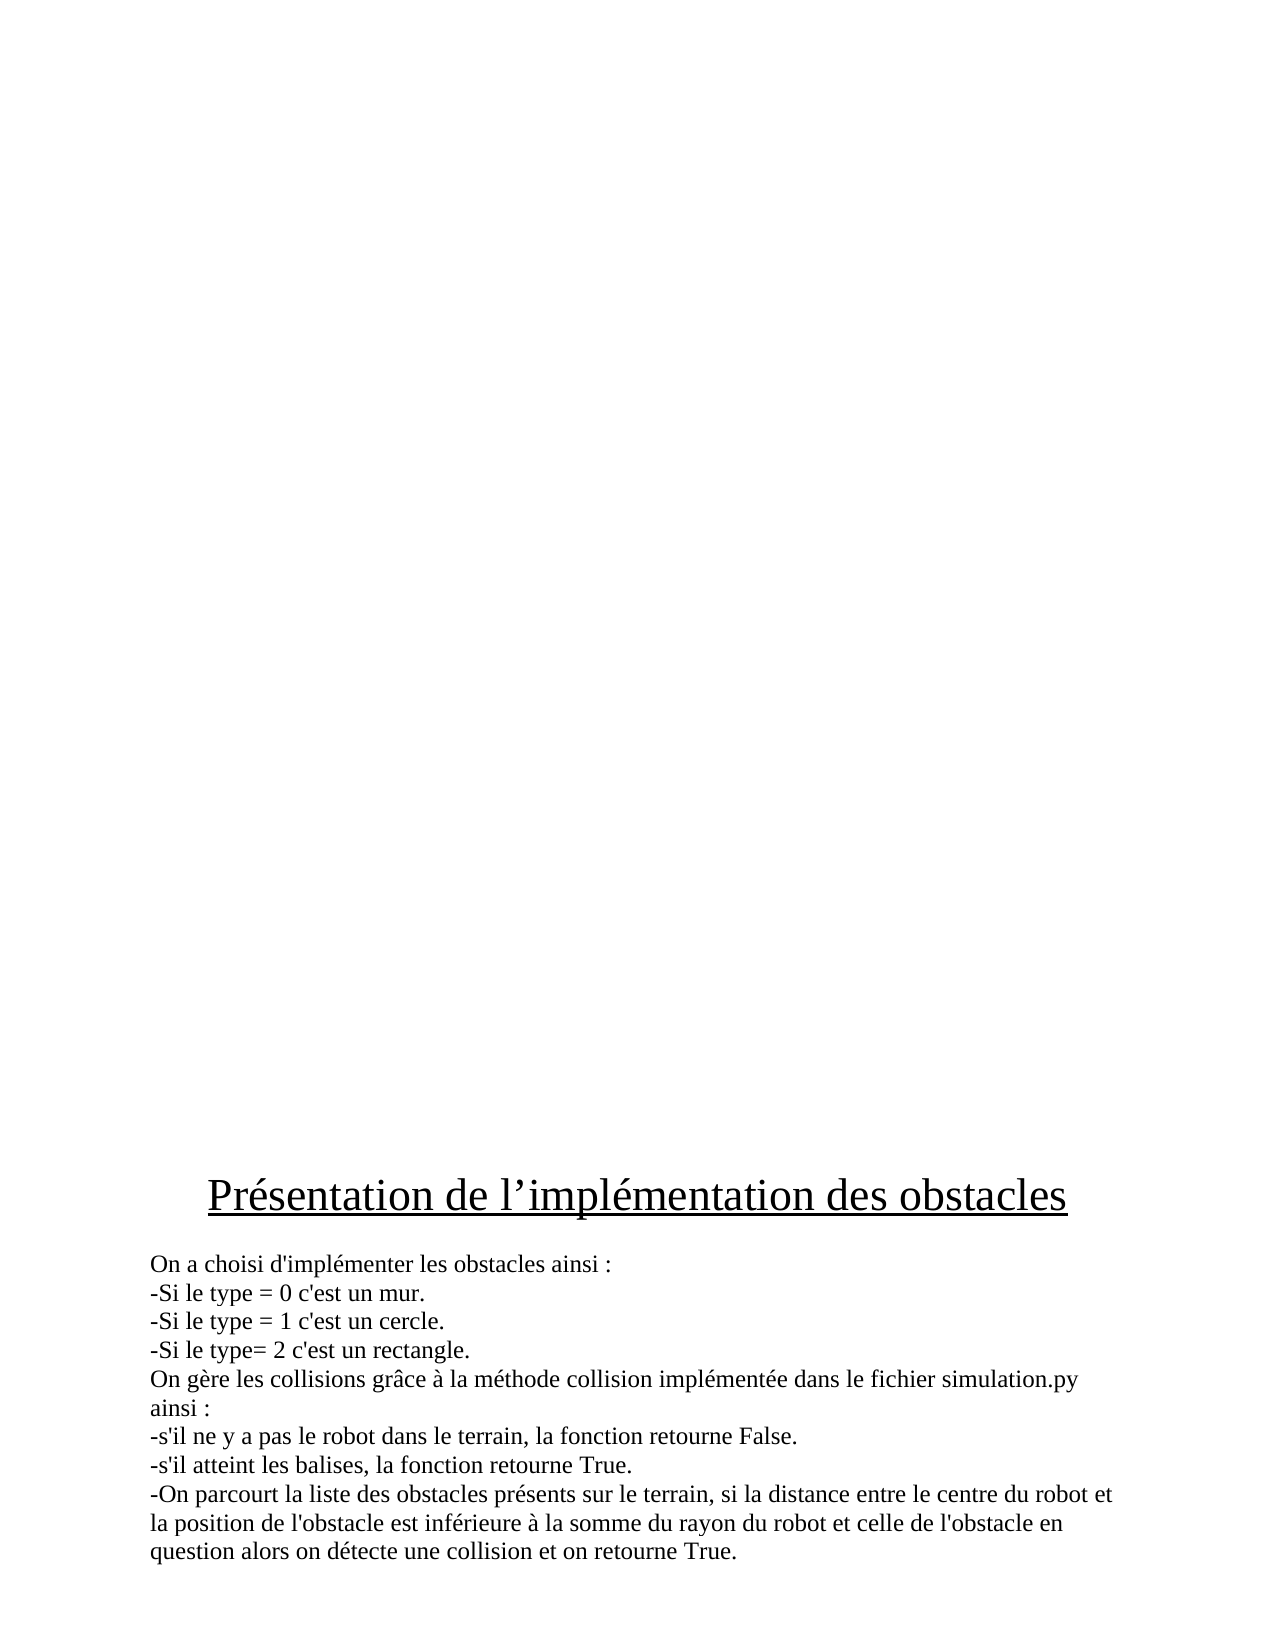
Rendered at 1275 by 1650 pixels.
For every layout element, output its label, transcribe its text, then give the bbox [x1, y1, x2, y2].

text On gère les collisions grâce à la méthode collision implémentée dans le fichier simulation.py ainsi : [150, 1364, 1125, 1421]
text -s'il ne y a pas le robot dans le terrain, la fonction retourne False. [150, 1421, 1125, 1450]
text -Si le type = 1 c'est un cercle. [150, 1306, 1125, 1335]
text Présentation de l’implémentation des obstacles [150, 1167, 1125, 1220]
text -On parcourt la liste des obstacles présents sur le terrain, si la distance entre le centre du robot et la position de l'obstacle est inférieure à la somme du rayon du robot et celle de l'obstacle en question alors on détecte une collision et on retourne True. [150, 1479, 1125, 1565]
text -Si le type = 0 c'est un mur. [150, 1278, 1125, 1306]
text On a choisi d'implémenter les obstacles ainsi : [150, 1249, 1125, 1278]
text -s'il atteint les balises, la fonction retourne True. [150, 1450, 1125, 1479]
text -Si le type= 2 c'est un rectangle. [150, 1335, 1125, 1364]
